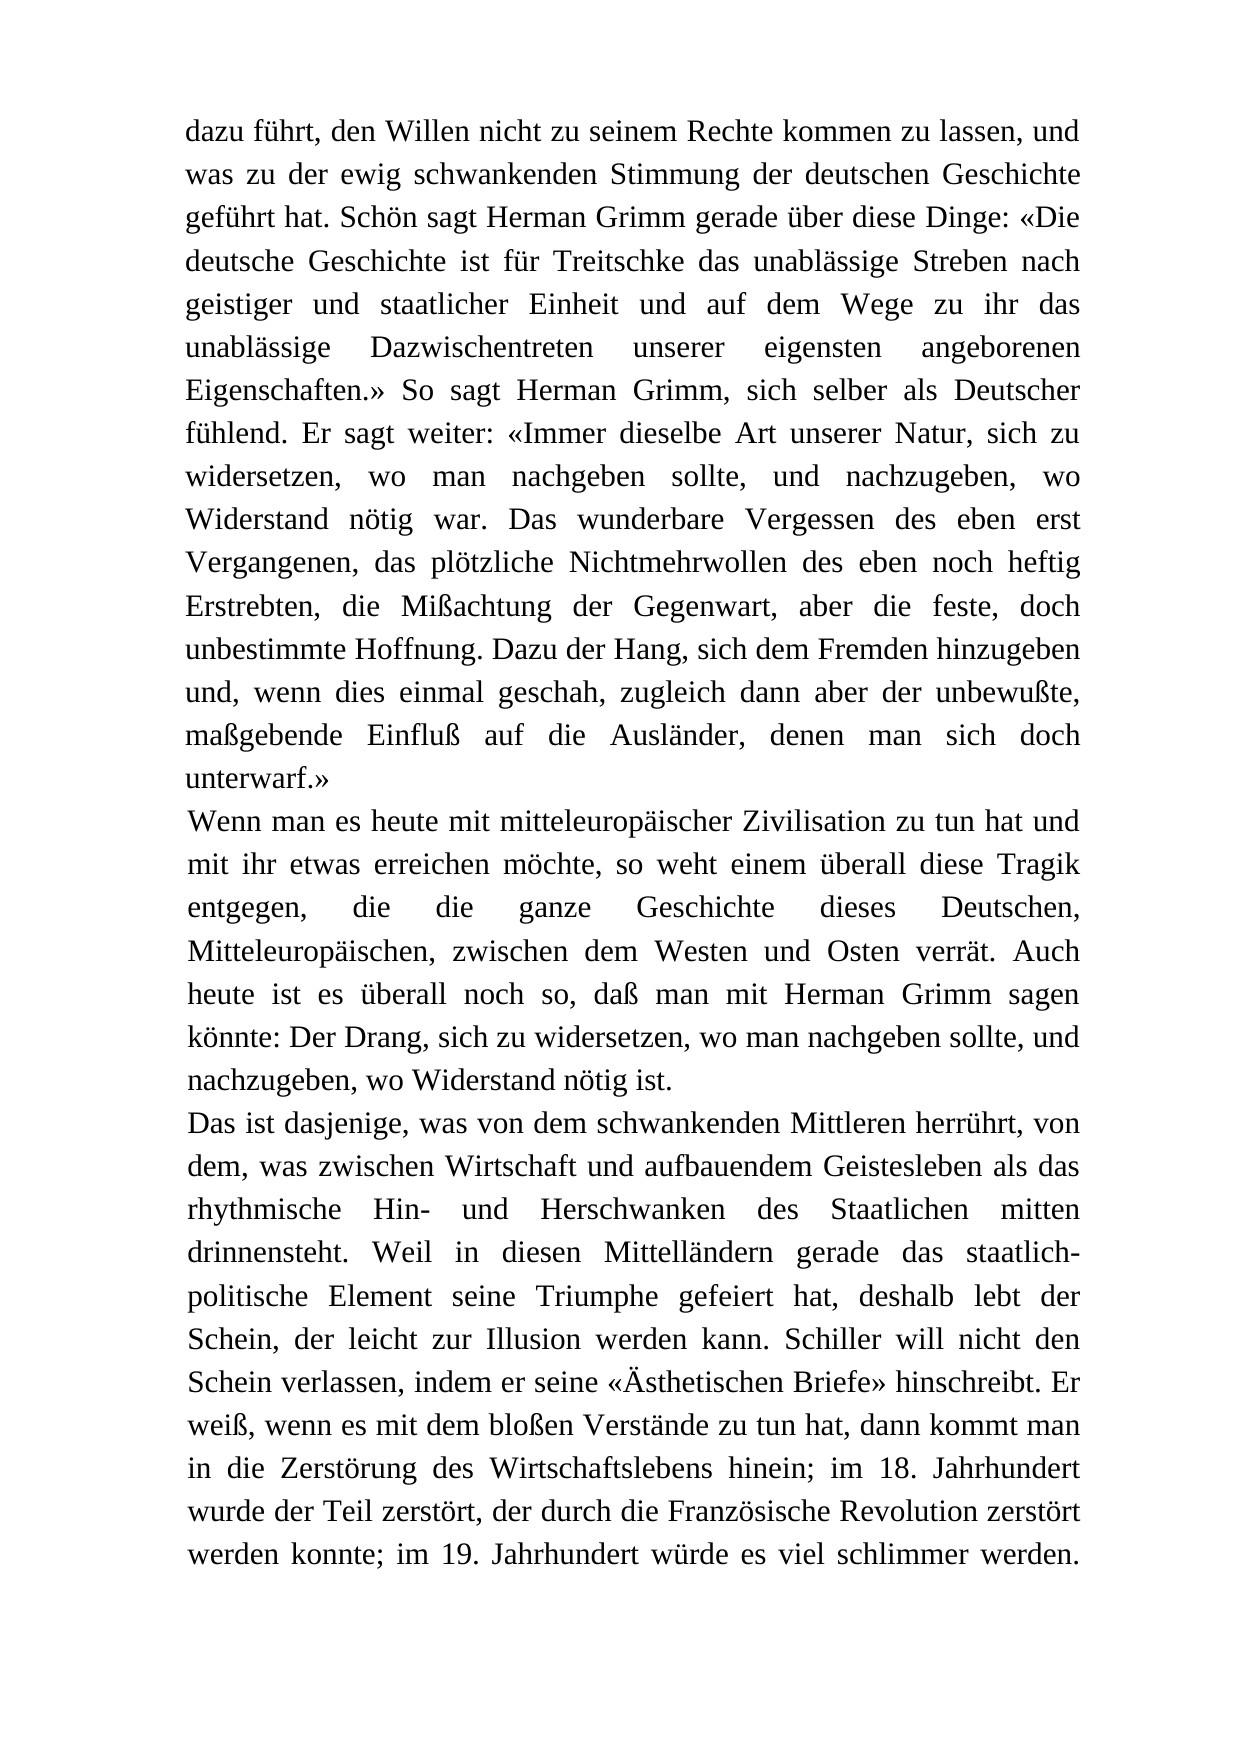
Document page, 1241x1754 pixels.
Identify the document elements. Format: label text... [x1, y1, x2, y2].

text Das ist dasjenige, was von dem schwankenden Mittleren herrührt, von dem, was zwischen Wirtschaft und aufbauendem Geistesleben als das rhythmische Hin- und Herschwanken des Staatlichen mitten drinnensteht. Weil in diesen Mittelländern gerade das staatlich-politische Element seine Triumphe gefeiert hat, deshalb lebt der Schein, der leicht zur Illusion werden kann. Schiller will nicht den Schein verlassen, indem er seine «Ästhetischen Briefe» hinschreibt. Er weiß, wenn es mit dem bloßen Verstände zu tun hat, dann kommt man in die Zerstörung des Wirtschaftslebens hinein; im 18. Jahrhundert wurde der Teil zerstört, der durch die Französische Revolution zerstört werden konnte; im 19. Jahrhundert würde es viel schlimmer werden. [187, 1104, 1081, 1571]
text Wenn man es heute mit mitteleuropäischer Zivilisation zu tun hat und mit ihr etwas erreichen möchte, so weht einem überall diese Tragik entgegen, die die ganze Geschichte dieses Deutschen, Mitteleuropäischen, zwischen dem Westen und Osten verrät. Auch heute ist es überall noch so, daß man mit Herman Grimm sagen könnte: Der Drang, sich zu widersetzen, wo man nachgeben sollte, und nachzugeben, wo Widerstand nötig ist. [187, 802, 1081, 1097]
text dazu führt, den Willen nicht zu seinem Rechte kommen zu lassen, und was zu der ewig schwankenden Stimmung der deutschen Geschichte geführt hat. Schön sagt Herman Grimm gerade über diese Dinge: «Die deutsche Geschichte ist für Treitschke das unablässige Streben nach geistiger und staatlicher Einheit und auf dem Wege zu ihr das unablässige Dazwischentreten unserer eigensten angeborenen Eigenschaften.» So sagt Herman Grimm, sich selber als Deutscher fühlend. Er sagt weiter: «Immer dieselbe Art unserer Natur, sich zu widersetzen, wo man nachgeben sollte, und nachzugeben, wo Widerstand nötig war. Das wunderbare Vergessen des eben erst Vergangenen, das plötzliche Nichtmehrwollen des eben noch heftig Erstrebten, die Mißachtung der Gegenwart, aber die feste, doch unbestimmte Hoffnung. Dazu der Hang, sich dem Fremden hinzugeben und, wenn dies einmal geschah, zugleich dann aber der unbewußte, maßgebende Einfluß auf die Ausländer, denen man sich doch unterwarf.» [185, 112, 1081, 795]
